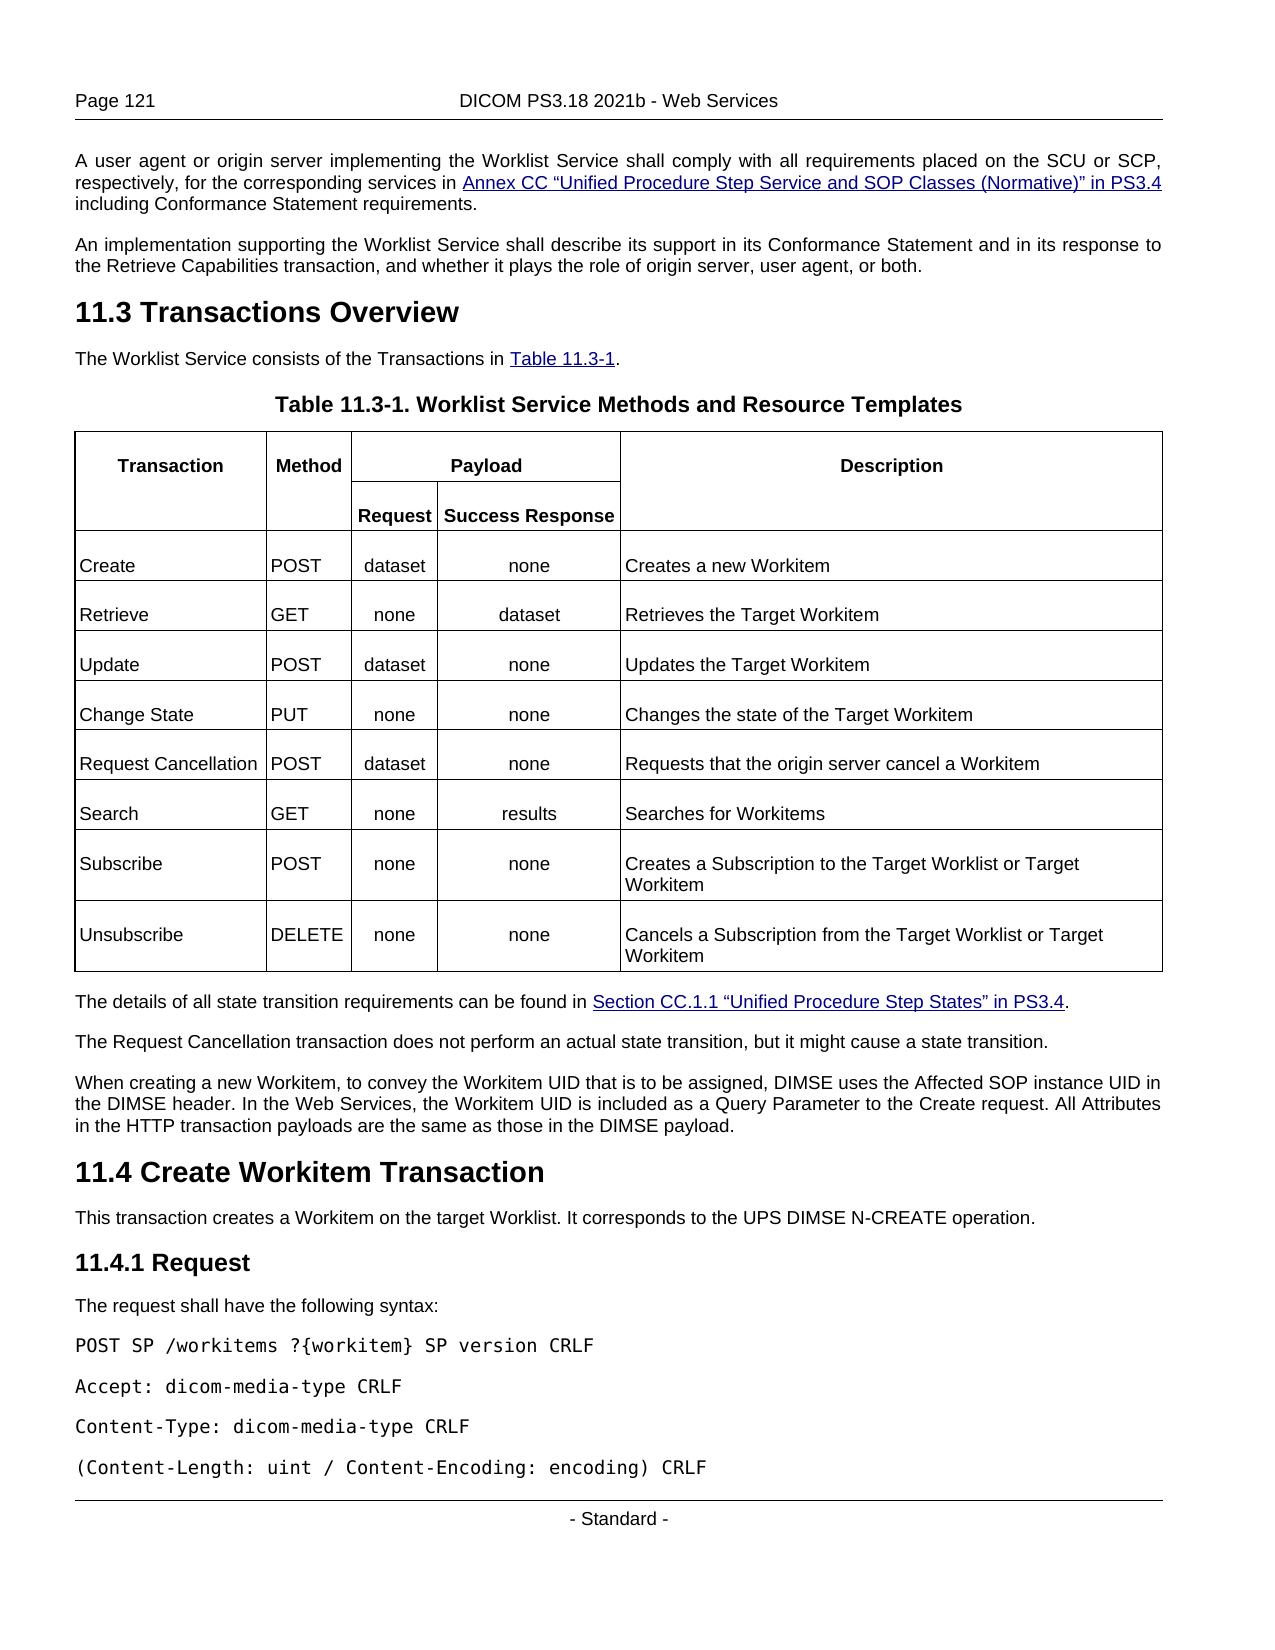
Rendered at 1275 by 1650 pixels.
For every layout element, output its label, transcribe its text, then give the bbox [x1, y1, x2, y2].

table_cell POST [267, 830, 351, 900]
text The Request Cancellation transaction does not perform an actual state transition, but it might cause a state transition. [75, 1031, 1162, 1053]
table_cell dataset [352, 730, 437, 779]
table_cell none [438, 830, 620, 900]
table_cell results [438, 780, 620, 828]
table_cell Retrieve [76, 581, 266, 630]
table_cell none [352, 830, 437, 900]
table_cell dataset [352, 531, 437, 580]
table_cell Updates the Target Workitem [621, 631, 1162, 679]
table_cell POST [267, 531, 351, 580]
table_cell none [352, 901, 437, 971]
text 11.4.1 Request [75, 1247, 1162, 1276]
table_cell none [438, 531, 620, 580]
text The details of all state transition requirements can be found in Section CC.1.1 “Unified Procedure Step States” in PS3.4. [75, 991, 1162, 1012]
table_cell Success Response [438, 482, 620, 530]
table_cell Retrieves the Target Workitem [621, 581, 1162, 630]
table_cell dataset [352, 631, 437, 679]
table_cell Request Cancellation [76, 730, 266, 779]
table_cell POST [267, 631, 351, 679]
text The request shall have the following syntax: [75, 1295, 1162, 1317]
table_cell none [438, 730, 620, 779]
text Accept: dicom-media-type CRLF [75, 1376, 1162, 1398]
table_cell Creates a Subscription to the Target Worklist or Target Workitem [621, 830, 1162, 900]
table_cell none [352, 581, 437, 630]
text This transaction creates a Workitem on the target Worklist. It corresponds to the UPS DIMSE N-CREATE operation. [75, 1207, 1162, 1229]
text An implementation supporting the Worklist Service shall describe its support in its Conformance Statement and in its response to the Retrieve Capabilities transaction, and whether it plays the role of origin server, user agent, or both. [75, 233, 1162, 277]
table_cell none [352, 780, 437, 828]
table_cell none [352, 681, 437, 729]
text The Worklist Service consists of the Transactions in Table 11.3-1. [75, 348, 1162, 369]
text Content-Type: dicom-media-type CRLF [75, 1417, 1162, 1438]
text A user agent or origin server implementing the Worklist Service shall comply with all requirements placed on the SCU or SCP, respectively, for the corresponding services in Annex CC “Unified Procedure Step Service and SOP Classes (Normative)” in PS3.4 including Conformance Statement requirements. [75, 150, 1162, 215]
table_cell Creates a new Workitem [621, 531, 1162, 580]
table_cell Update [76, 631, 266, 679]
table_header Payload [352, 432, 620, 481]
table_cell none [438, 681, 620, 729]
text 11.3 Transactions Overview [75, 295, 1162, 329]
table_cell Searches for Workitems [621, 780, 1162, 828]
table_cell GET [267, 581, 351, 630]
table_cell GET [267, 780, 351, 828]
table_header Transaction [76, 432, 266, 530]
table_header Description [621, 432, 1162, 530]
table_cell PUT [267, 681, 351, 729]
table_cell Change State [76, 681, 266, 729]
table_cell Request [352, 482, 437, 530]
text (Content-Length: uint / Content-Encoding: encoding) CRLF [75, 1457, 1162, 1479]
table_cell POST [267, 730, 351, 779]
table_cell Requests that the origin server cancel a Workitem [621, 730, 1162, 779]
table_cell DELETE [267, 901, 351, 971]
text When creating a new Workitem, to convey the Workitem UID that is to be assigned, DIMSE uses the Affected SOP instance UID in the DIMSE header. In the Web Services, the Workitem UID is included as a Query Parameter to the Create request. All Attributes in the HTTP transaction payloads are the same as those in the DIMSE payload. [75, 1071, 1162, 1136]
table_cell Create [76, 531, 266, 580]
table_cell Changes the state of the Target Workitem [621, 681, 1162, 729]
text Table 11.3-1. Worklist Service Methods and Resource Templates [75, 392, 1162, 417]
table_cell none [438, 901, 620, 971]
table_cell Subscribe [76, 830, 266, 900]
table_header Method [267, 432, 351, 530]
text 11.4 Create Workitem Transaction [75, 1155, 1162, 1188]
table_cell dataset [438, 581, 620, 630]
table_cell Unsubscribe [76, 901, 266, 971]
text POST SP /workitems ?{workitem} SP version CRLF [75, 1335, 1162, 1357]
table_cell none [438, 631, 620, 679]
table_cell Search [76, 780, 266, 828]
table_cell Cancels a Subscription from the Target Worklist or Target Workitem [621, 901, 1162, 971]
